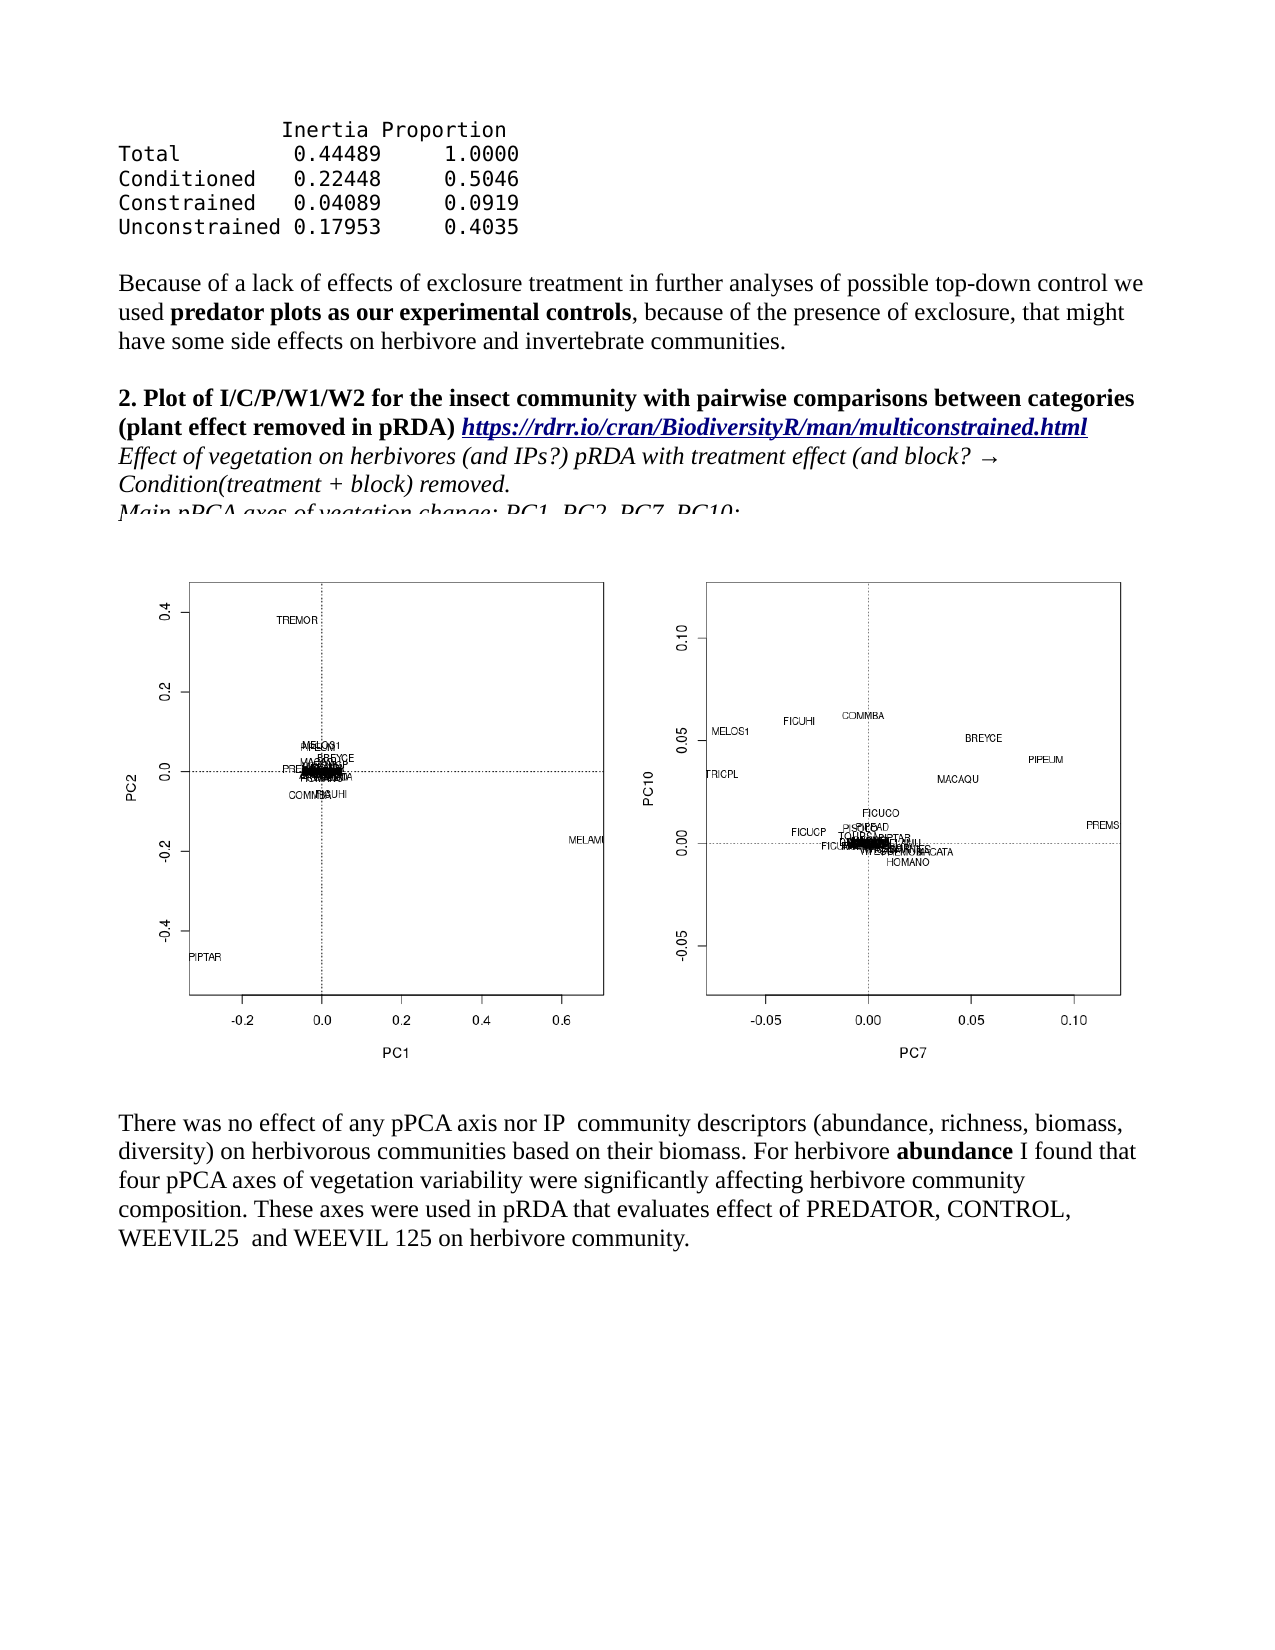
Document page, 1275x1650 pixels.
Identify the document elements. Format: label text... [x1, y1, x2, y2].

text Because of a lack of effects of exclosure treatment in further analyses of possible top-down control we used predator plots as our experimental controls, because of the presence of exclosure, that might have some side effects on herbivore and invertebrate communities. [118, 268, 1157, 354]
text Unconstrained 0.17953 0.4035 [118, 215, 1157, 239]
text Inertia Proportion [118, 118, 1157, 142]
text Effect of vegetation on herbivores (and IPs?) pRDA with treatment effect (and block? → Condition(treatment + block) removed. [118, 441, 1157, 498]
text Total 0.44489 1.0000 [118, 142, 1157, 167]
text There was no effect of any pPCA axis nor IP community descriptors (abundance, richness, biomass, diversity) on herbivorous communities based on their biomass. For herbivore abundance I found that four pPCA axes of vegetation variability were significantly affecting herbivore community composition. These axes were used in pRDA that evaluates effect of PREDATOR, CONTROL, WEEVIL25 and WEEVIL 125 on herbivore community. [118, 1108, 1157, 1251]
text 2. Plot of I/C/P/W1/W2 for the insect community with pairwise comparisons between categories (plant effect removed in pRDA) https://rdrr.io/cran/BiodiversityR/man/multiconstrained.html [118, 383, 1157, 441]
text Main pPCA axes of vegtation change: PC1, PC2, PC7, PC10: [118, 498, 1157, 527]
text Constrained 0.04089 0.0919 [118, 191, 1157, 215]
picture [121, 514, 1155, 1079]
text Conditioned 0.22448 0.5046 [118, 167, 1157, 191]
